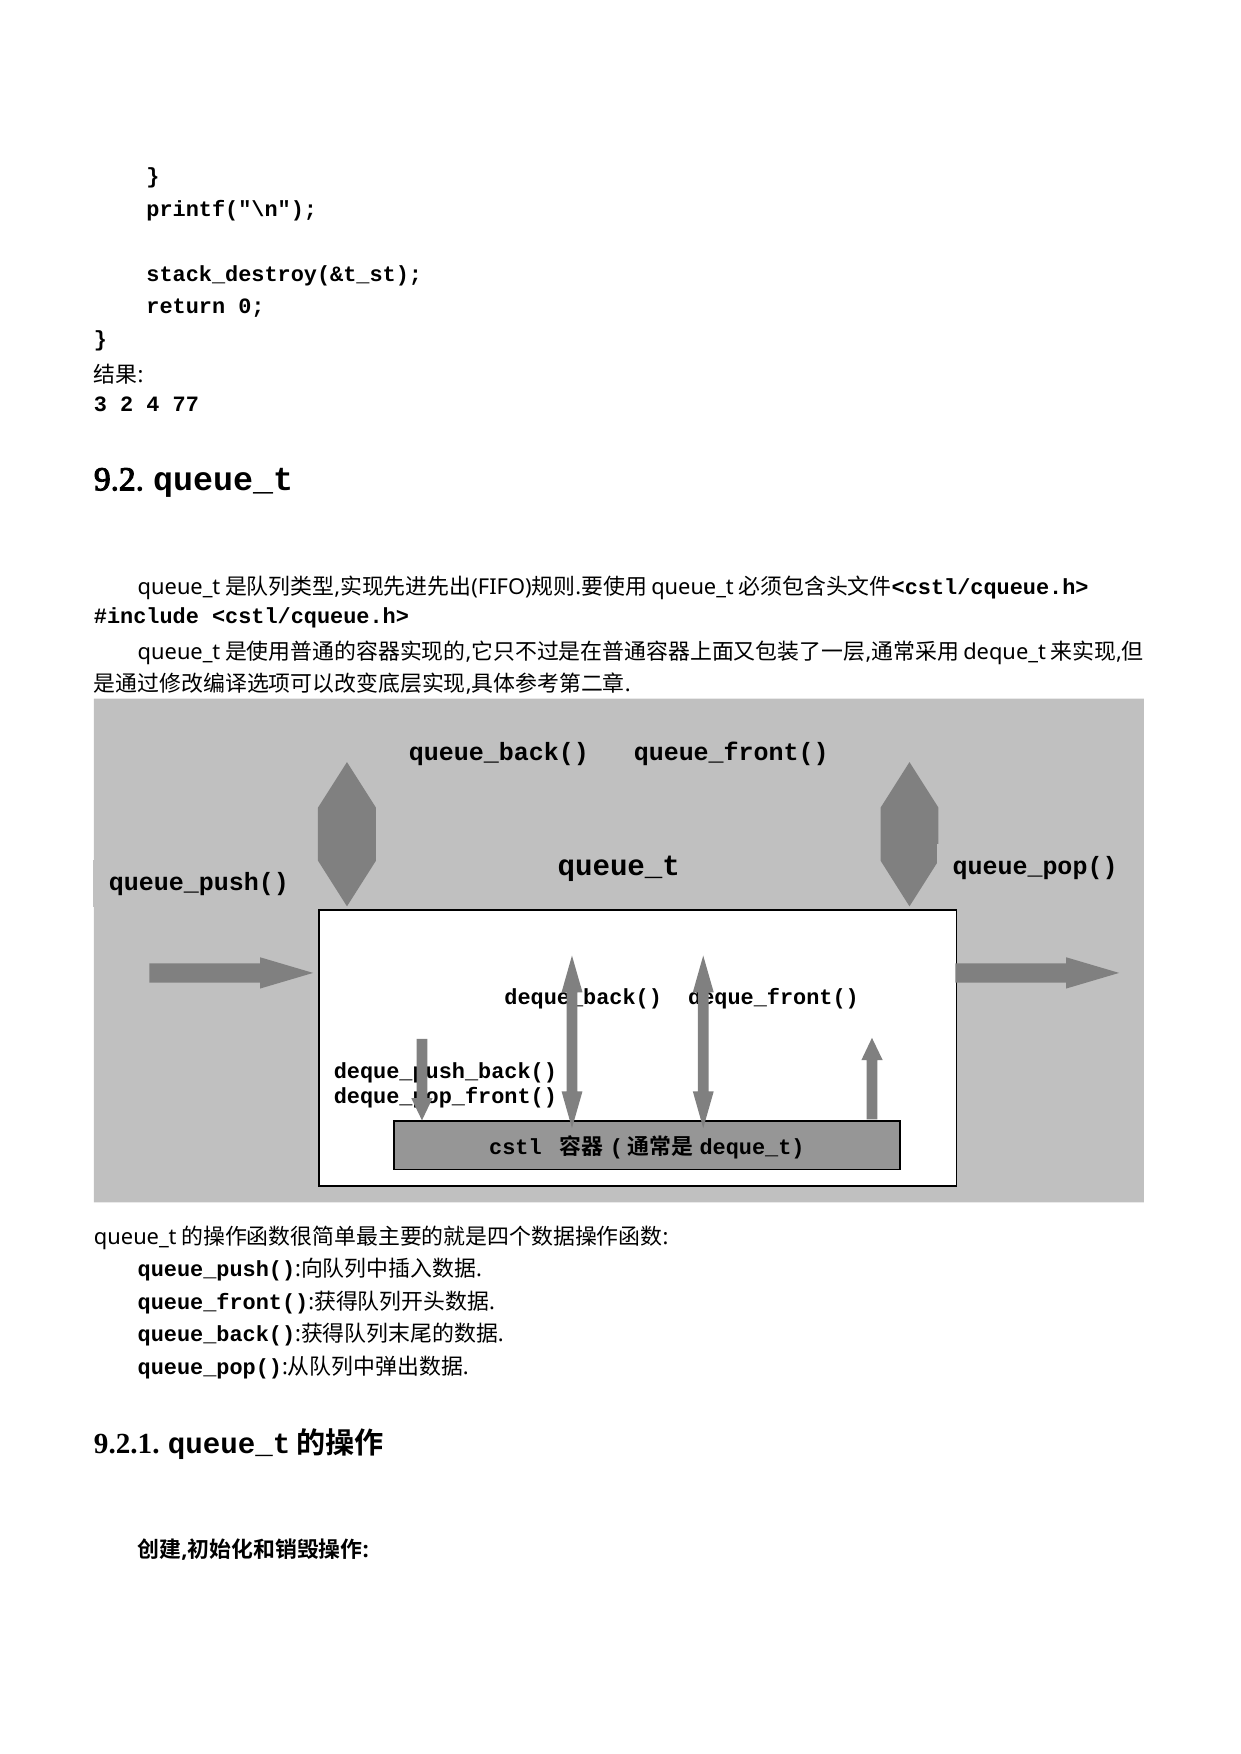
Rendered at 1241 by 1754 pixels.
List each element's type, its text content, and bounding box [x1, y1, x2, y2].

text #include <cstl/cqueue.h> [94, 601, 1144, 633]
text printf("\n"); [94, 194, 1144, 227]
subtitle queue_t [94, 449, 1144, 514]
subtitle queue_t的操作 [94, 1408, 1144, 1473]
text queue_pop():从队列中弹出数据. [94, 1348, 1144, 1381]
text 结果: [94, 357, 1144, 389]
text 3 2 4 77 [94, 389, 1144, 422]
text queue_push():向队列中插入数据. [94, 1251, 1144, 1283]
text queue_t是队列类型,实现先进先出(FIFO)规则.要使用queue_t必须包含头文件<cstl/cqueue.h> [137, 568, 1144, 601]
text return 0; [94, 292, 1144, 324]
text queue_t的操作函数很简单最主要的就是四个数据操作函数: [94, 1218, 1144, 1251]
text } [94, 162, 1144, 194]
text stack_destroy(&t_st); [94, 259, 1144, 292]
text 创建,初始化和销毁操作: [94, 1531, 1144, 1564]
text queue_t是使用普通的容器实现的,它只不过是在普通容器上面又包装了一层,通常采用deque_t来实现,但是通过修改编译选项可以改变底层实现,具体参考第二章. [94, 633, 1144, 698]
text } [94, 324, 1144, 357]
text queue_front():获得队列开头数据. [94, 1283, 1144, 1316]
text queue_back():获得队列末尾的数据. [94, 1316, 1144, 1348]
